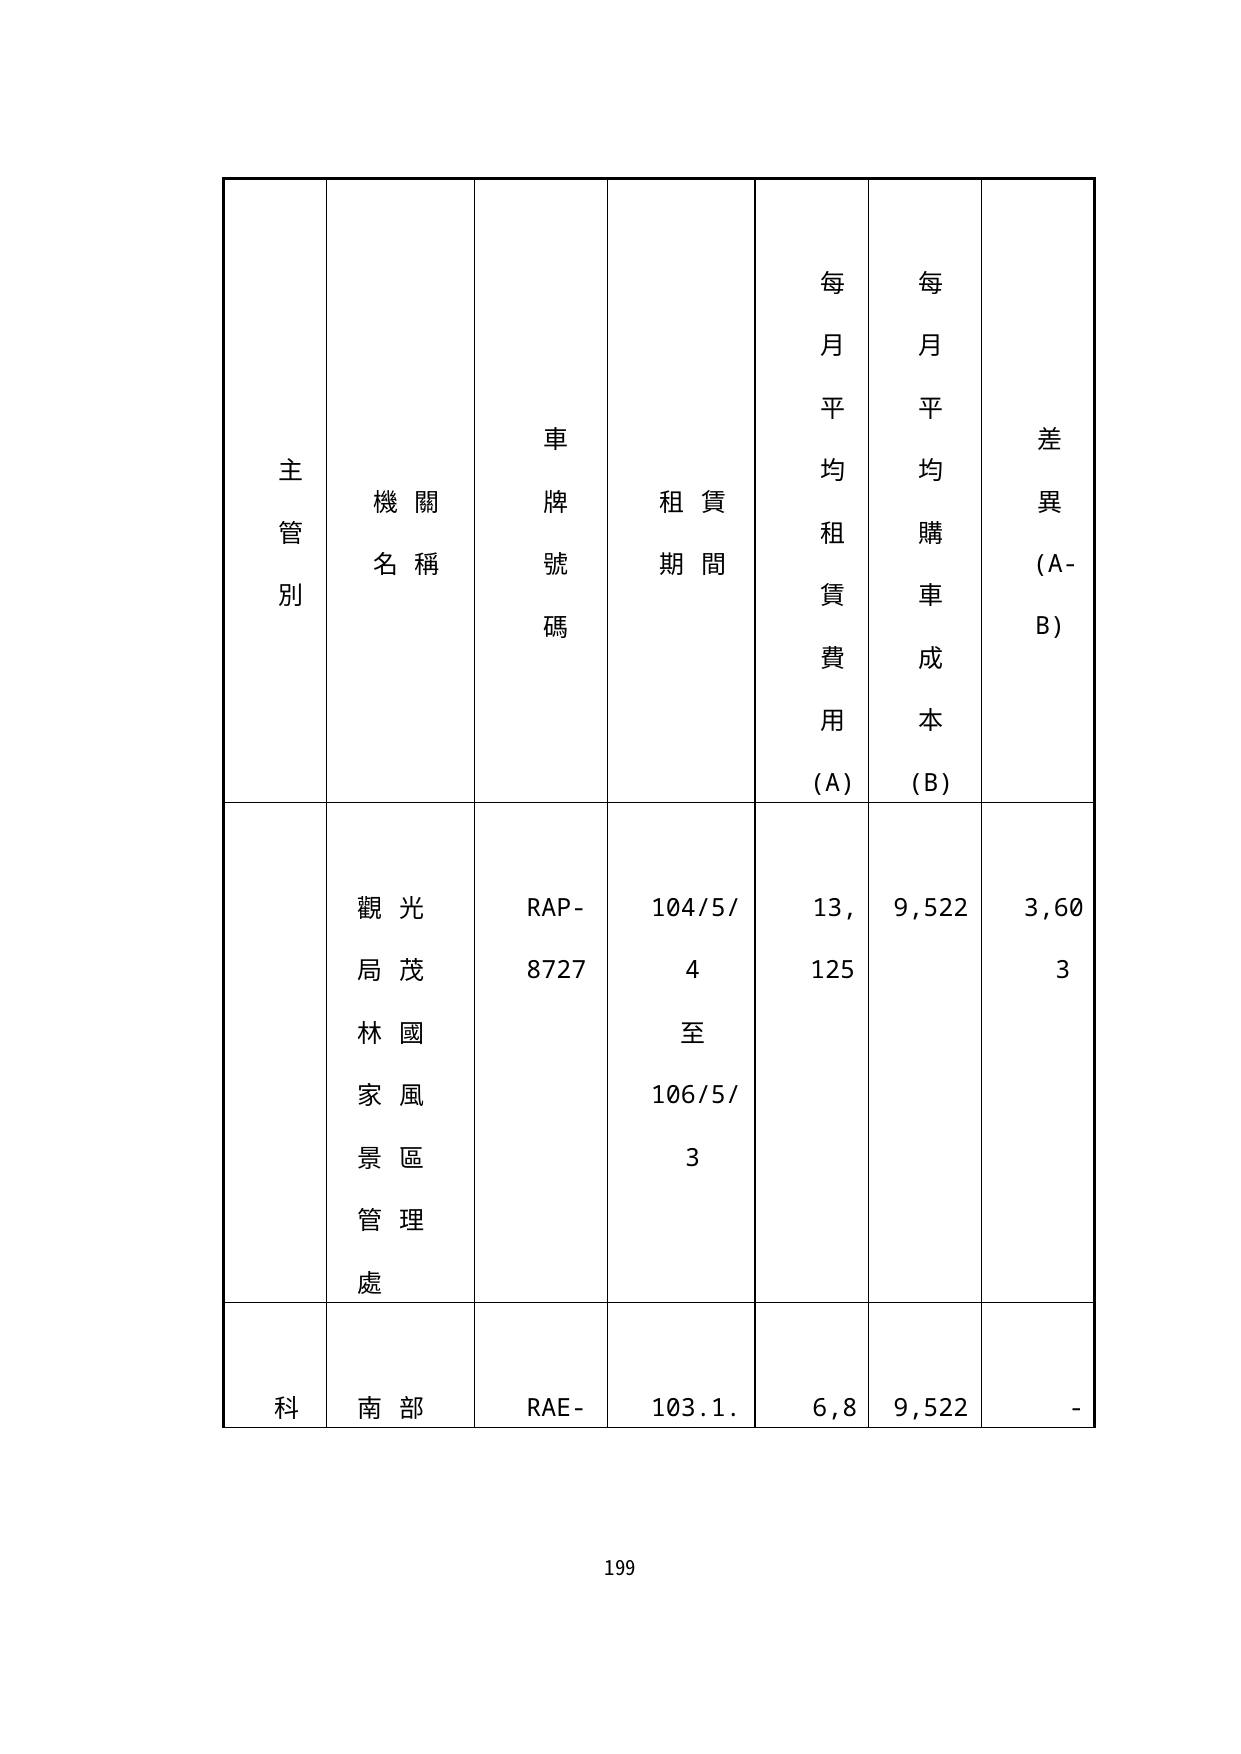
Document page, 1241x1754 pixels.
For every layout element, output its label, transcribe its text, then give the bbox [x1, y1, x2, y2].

table_header 主管別 [225, 180, 326, 802]
table_header 每月平均購車成本(B) [869, 180, 981, 802]
table_cell 103.1. [608, 1303, 754, 1427]
table_cell 6,8 [756, 1303, 868, 1427]
table_cell 觀光局茂林國家風景區管理處 [327, 803, 474, 1302]
table_cell RAE- [475, 1303, 607, 1427]
table_cell [982, 1303, 1093, 1427]
table_cell 9,522 [869, 1303, 981, 1427]
table_header 每月平均租賃費用(A) [756, 180, 868, 802]
table_cell 9,522 [869, 803, 981, 1302]
table_header 租賃期間 [608, 180, 754, 802]
table_cell 3,603 [982, 803, 1093, 1302]
table_cell 南部 [327, 1303, 474, 1427]
table_header 機關名稱 [327, 180, 474, 802]
table_cell 13,125 [756, 803, 868, 1302]
table_cell [225, 803, 326, 1302]
table_cell 104/5/4 至 106/5/3 [608, 803, 754, 1302]
table_header 車牌號碼 [475, 180, 607, 802]
table_cell RAP-8727 [475, 803, 607, 1302]
table_header 差異(A-B) [982, 180, 1093, 802]
table_cell 科 [225, 1303, 326, 1427]
